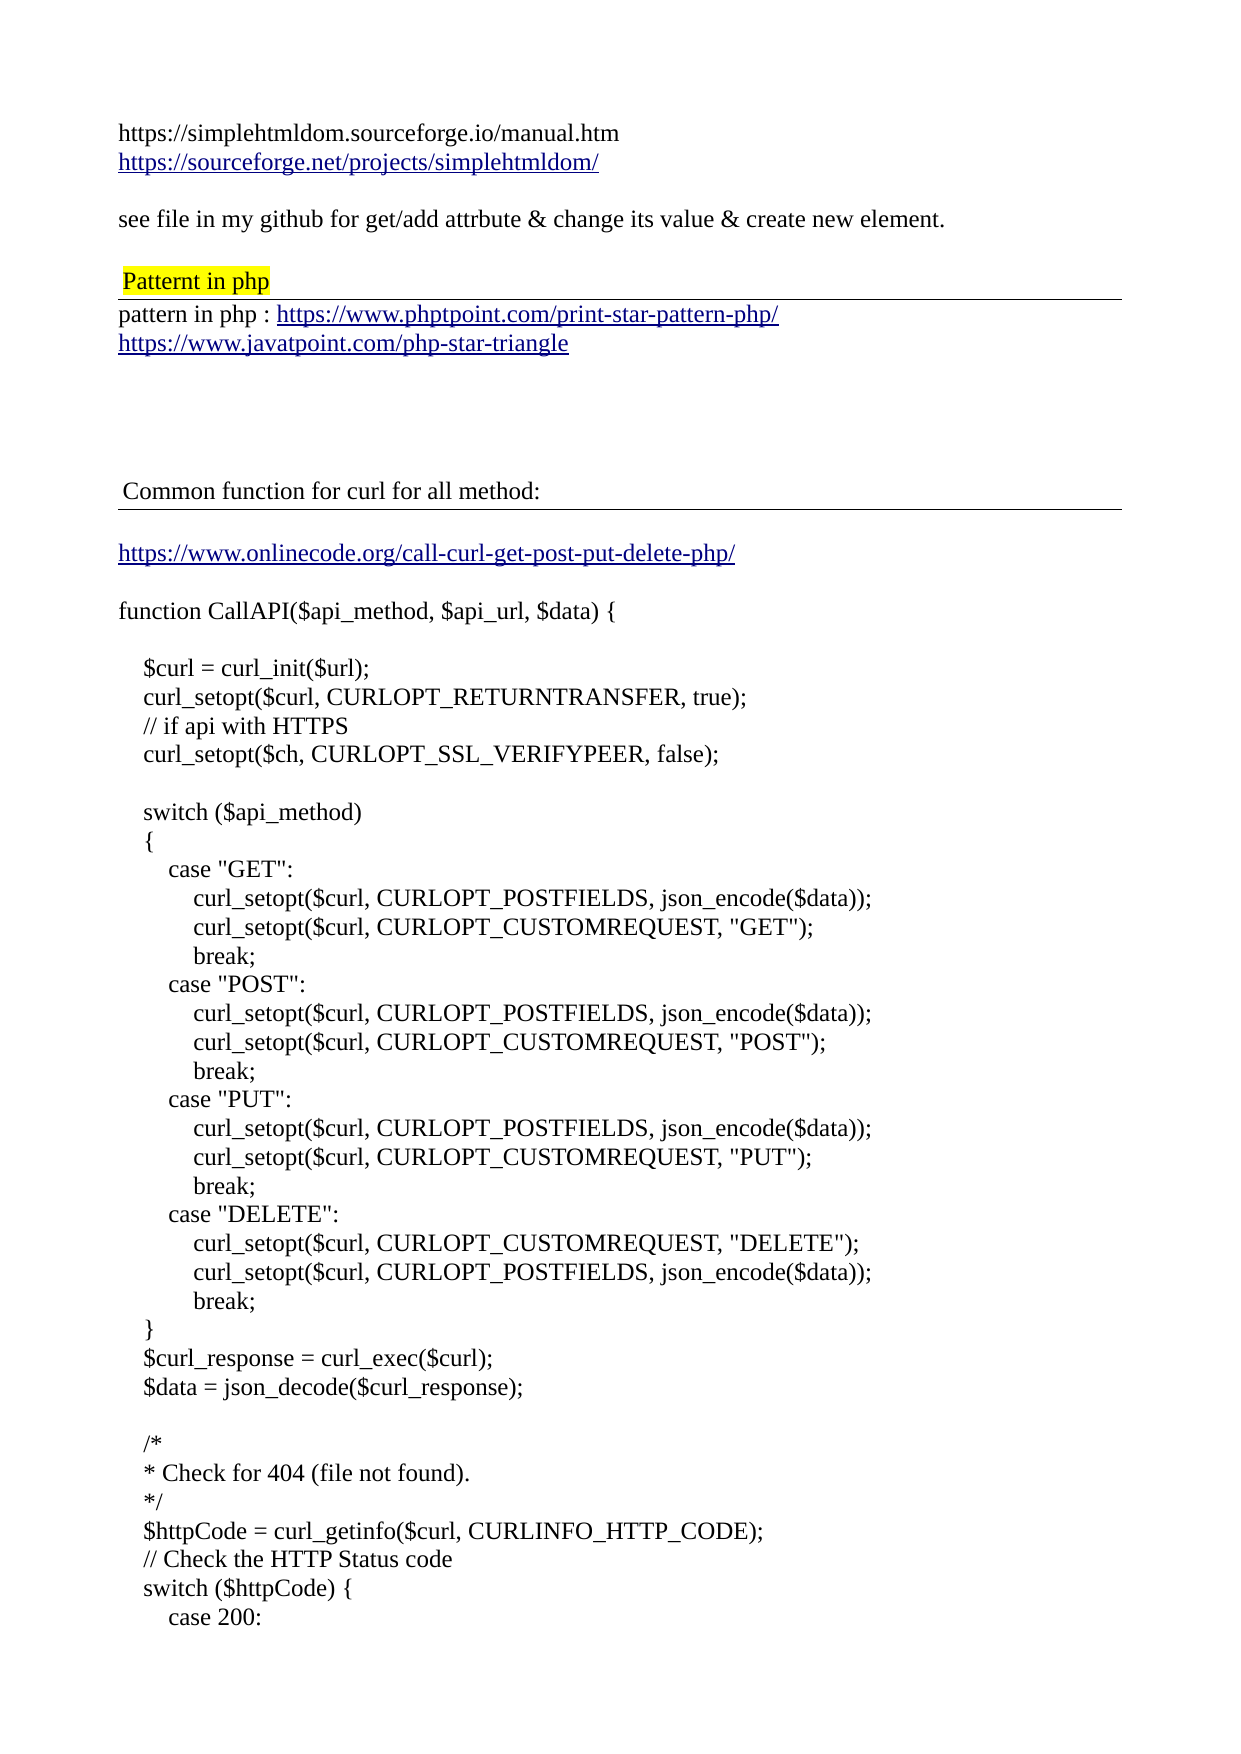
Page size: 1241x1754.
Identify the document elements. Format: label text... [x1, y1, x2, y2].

text Patternt in php [118, 262, 1122, 299]
text https://www.onlinecode.org/call-curl-get-post-put-delete-php/ [118, 538, 1122, 567]
text // Check the HTTP Status code [118, 1544, 1122, 1573]
text curl_setopt($curl, CURLOPT_POSTFIELDS, json_encode($data)); [118, 1257, 1122, 1286]
text https://sourceforge.net/projects/simplehtmldom/ [118, 147, 1122, 176]
text break; [118, 1286, 1122, 1314]
text curl_setopt($curl, CURLOPT_CUSTOMREQUEST, "DELETE"); [118, 1228, 1122, 1257]
text { [118, 826, 1122, 854]
text $httpCode = curl_getinfo($curl, CURLINFO_HTTP_CODE); [118, 1516, 1122, 1544]
text */ [118, 1487, 1122, 1516]
text switch ($api_method) [118, 797, 1122, 826]
text function CallAPI($api_method, $api_url, $data) { [118, 596, 1122, 624]
text break; [118, 1056, 1122, 1084]
text // if api with HTTPS [118, 711, 1122, 739]
text curl_setopt($curl, CURLOPT_CUSTOMREQUEST, "PUT"); [118, 1142, 1122, 1171]
text curl_setopt($curl, CURLOPT_RETURNTRANSFER, true); [118, 682, 1122, 711]
text case "GET": [118, 854, 1122, 883]
text curl_setopt($curl, CURLOPT_CUSTOMREQUEST, "POST"); [118, 1027, 1122, 1056]
text break; [118, 1171, 1122, 1199]
text $curl = curl_init($url); [118, 653, 1122, 682]
text /* [118, 1429, 1122, 1458]
text https://simplehtmldom.sourceforge.io/manual.htm [118, 118, 1122, 147]
text curl_setopt($curl, CURLOPT_CUSTOMREQUEST, "GET"); [118, 912, 1122, 941]
text } [118, 1314, 1122, 1343]
text curl_setopt($curl, CURLOPT_POSTFIELDS, json_encode($data)); [118, 998, 1122, 1027]
text https://www.javatpoint.com/php-star-triangle [118, 328, 1122, 357]
text switch ($httpCode) { [118, 1573, 1122, 1602]
text curl_setopt($curl, CURLOPT_POSTFIELDS, json_encode($data)); [118, 883, 1122, 912]
text curl_setopt($curl, CURLOPT_POSTFIELDS, json_encode($data)); [118, 1113, 1122, 1142]
text pattern in php : https://www.phptpoint.com/print-star-pattern-php/ [118, 300, 1122, 328]
text break; [118, 941, 1122, 969]
text case "DELETE": [118, 1199, 1122, 1228]
text * Check for 404 (file not found). [118, 1458, 1122, 1487]
text curl_setopt($ch, CURLOPT_SSL_VERIFYPEER, false); [118, 739, 1122, 768]
text Common function for curl for all method: [118, 472, 1122, 509]
text $data = json_decode($curl_response); [118, 1372, 1122, 1401]
text $curl_response = curl_exec($curl); [118, 1343, 1122, 1372]
text case "POST": [118, 969, 1122, 998]
text case "PUT": [118, 1084, 1122, 1113]
text case 200: [118, 1602, 1122, 1631]
text see file in my github for get/add attrbute & change its value & create new element. [118, 204, 1122, 233]
